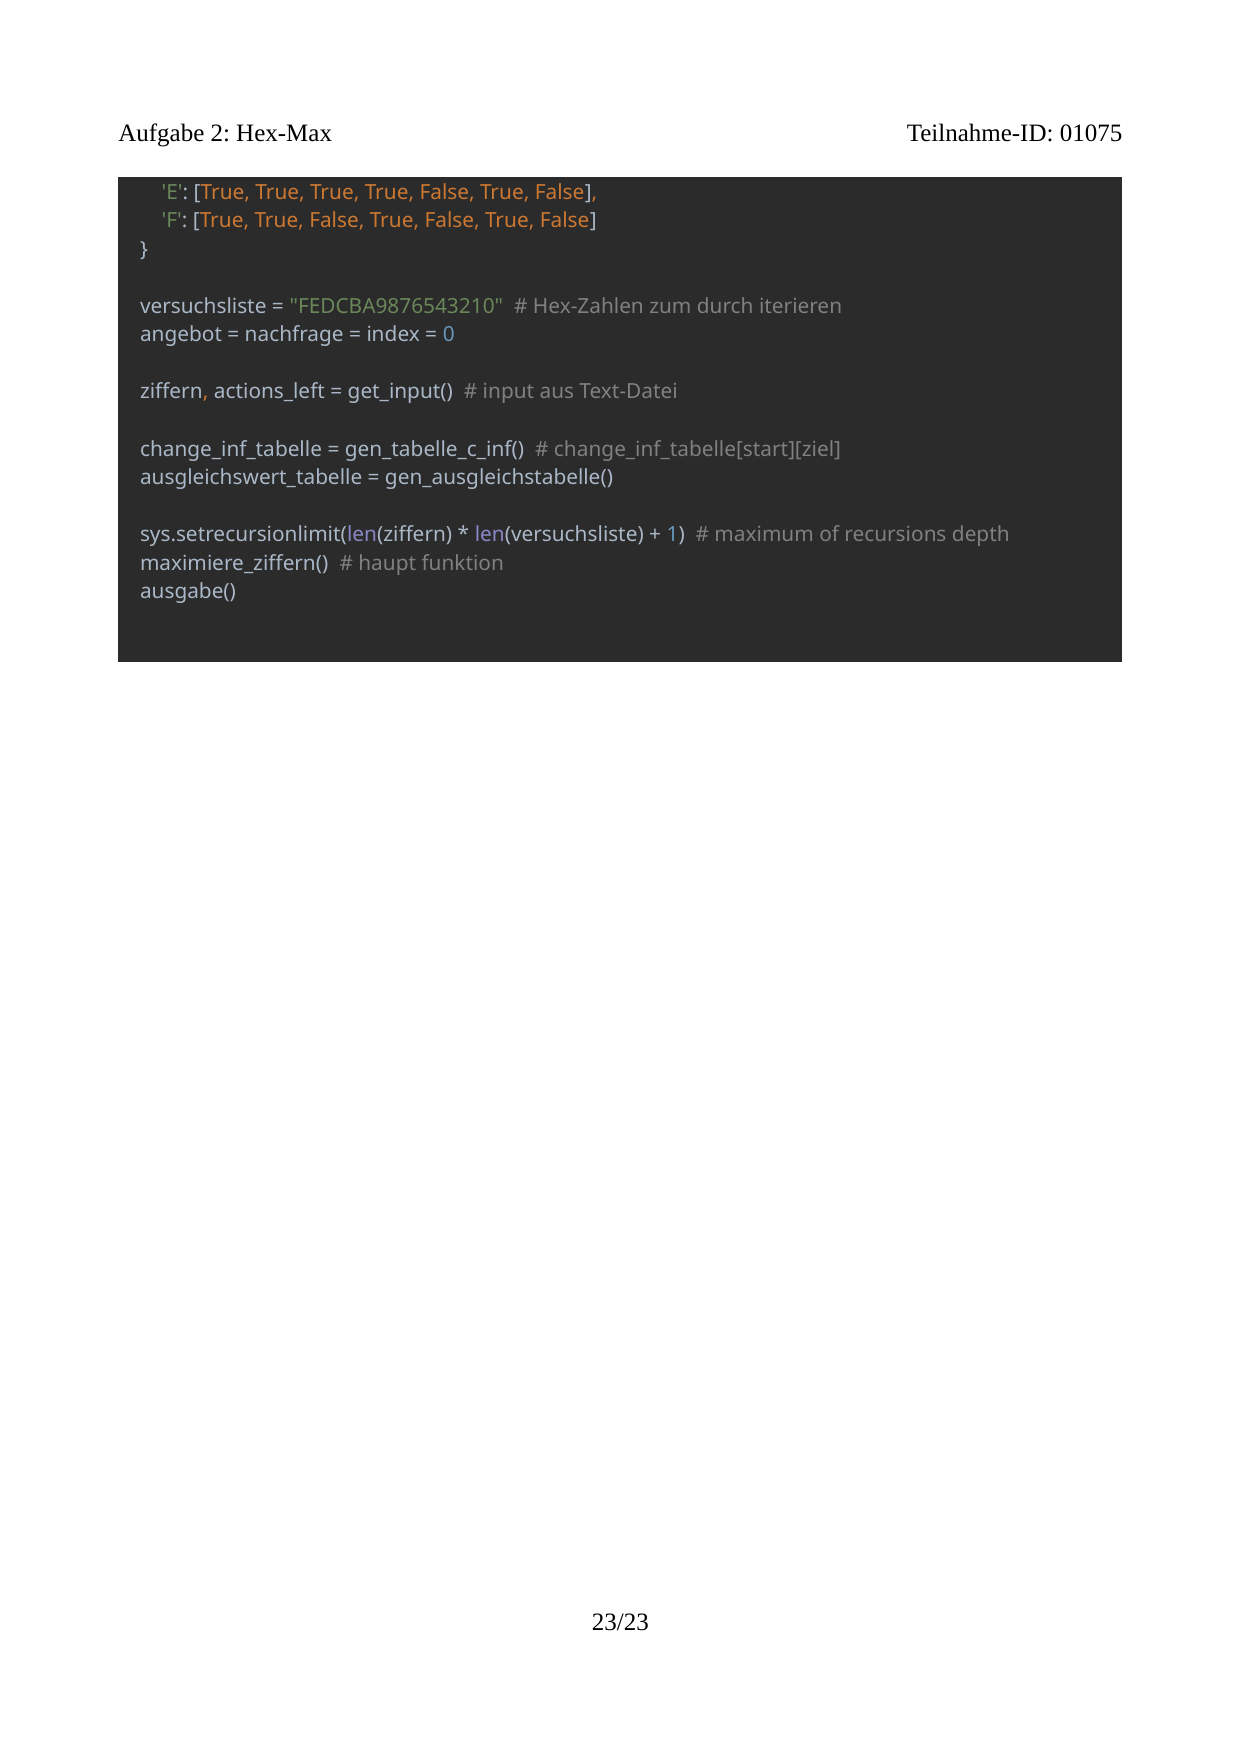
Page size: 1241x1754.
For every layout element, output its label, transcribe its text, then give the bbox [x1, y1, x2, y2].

text 'E': [True, True, True, True, False, True, False], 'F': [True, True, False, True, False, True, False] } versuchsliste = "FEDCBA9876543210" # Hex-Zahlen zum durch iterieren angebot = nachfrage = index = 0 ziffern, actions_left = get_input() # input aus Text-Datei change_inf_tabelle = gen_tabelle_c_inf() # change_inf_tabelle[start][ziel] ausgleichswert_tabelle = gen_ausgleichstabelle() sys.setrecursionlimit(len(ziffern) * len(versuchsliste) + 1) # maximum of recursions depth maximiere_ziffern() # haupt funktion ausgabe() [118, 177, 1122, 662]
